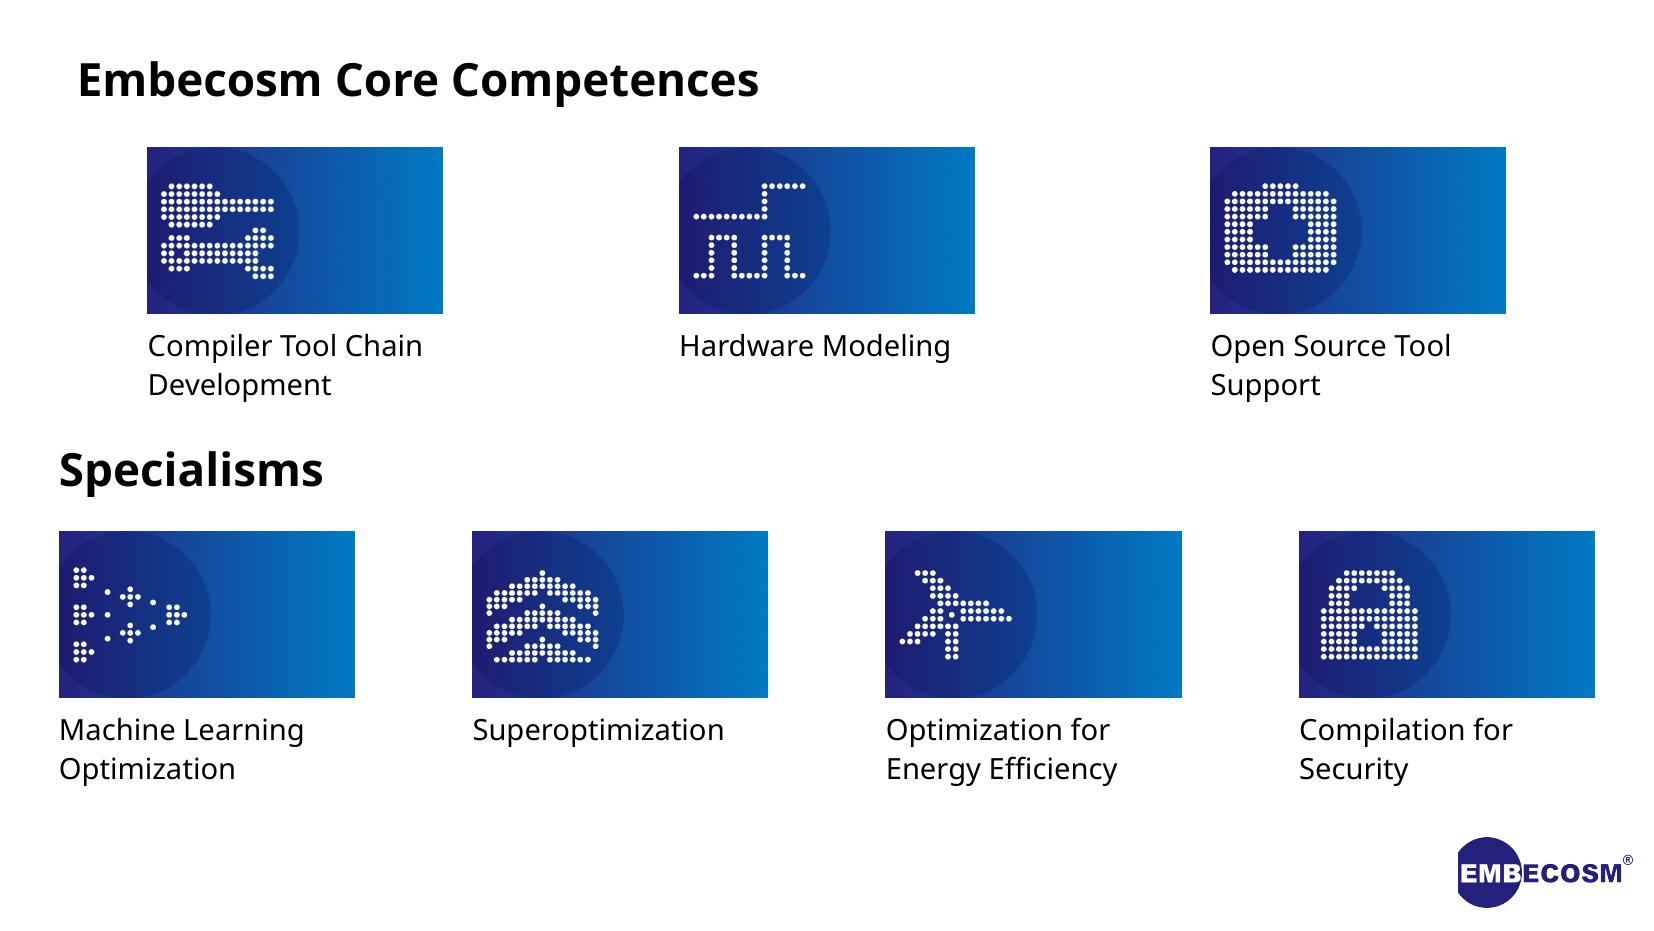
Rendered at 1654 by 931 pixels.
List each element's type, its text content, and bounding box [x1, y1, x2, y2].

picture [1210, 147, 1506, 314]
picture [885, 531, 1182, 698]
picture [59, 531, 355, 698]
text_box Hardware Modeling [679, 324, 975, 443]
text_box Optimization for Energy Efficiency [885, 708, 1182, 827]
text_box Machine Learning Optimization [59, 708, 355, 827]
text_box Superoptimization [472, 708, 768, 827]
picture [147, 147, 443, 314]
picture [472, 531, 768, 698]
picture [1458, 837, 1633, 908]
text_box Embecosm Core Competences [80, 47, 756, 115]
text_box Compiler Tool Chain Development [147, 324, 443, 443]
text_box Specialisms [59, 442, 481, 499]
text_box Compilation for Security [1299, 708, 1595, 827]
picture [1299, 531, 1595, 698]
picture [679, 147, 975, 314]
text_box Open Source Tool Support [1210, 324, 1506, 443]
